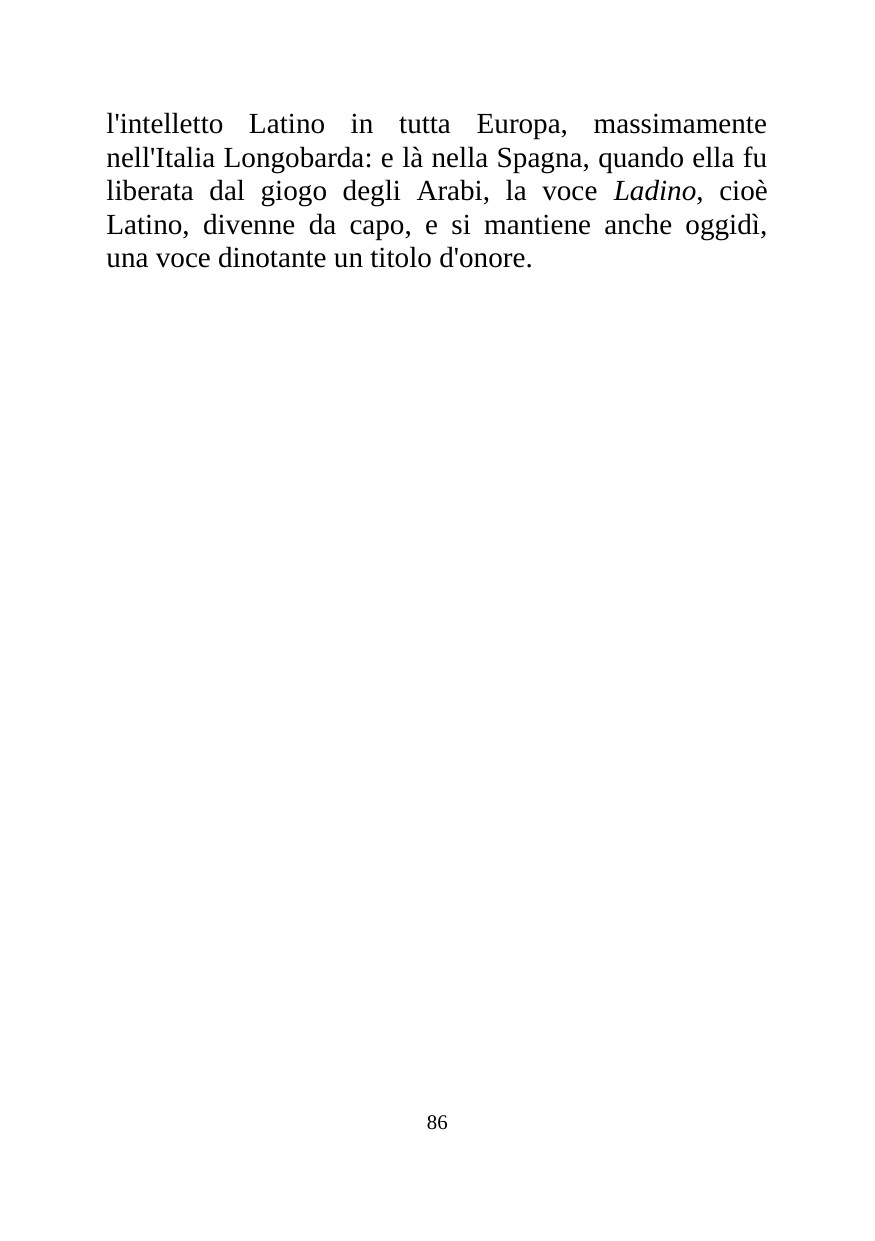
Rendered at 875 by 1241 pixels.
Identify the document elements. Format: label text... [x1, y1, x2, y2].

text l'intelletto Latino in tutta Europa, massimamente nell'Italia Longobarda: e là nella Spagna, quando ella fu liberata dal giogo degli Arabi, la voce Ladino, cioè Latino, divenne da capo, e si mantiene anche oggidì, una voce dinotante un titolo d'onore. [106, 106, 768, 274]
